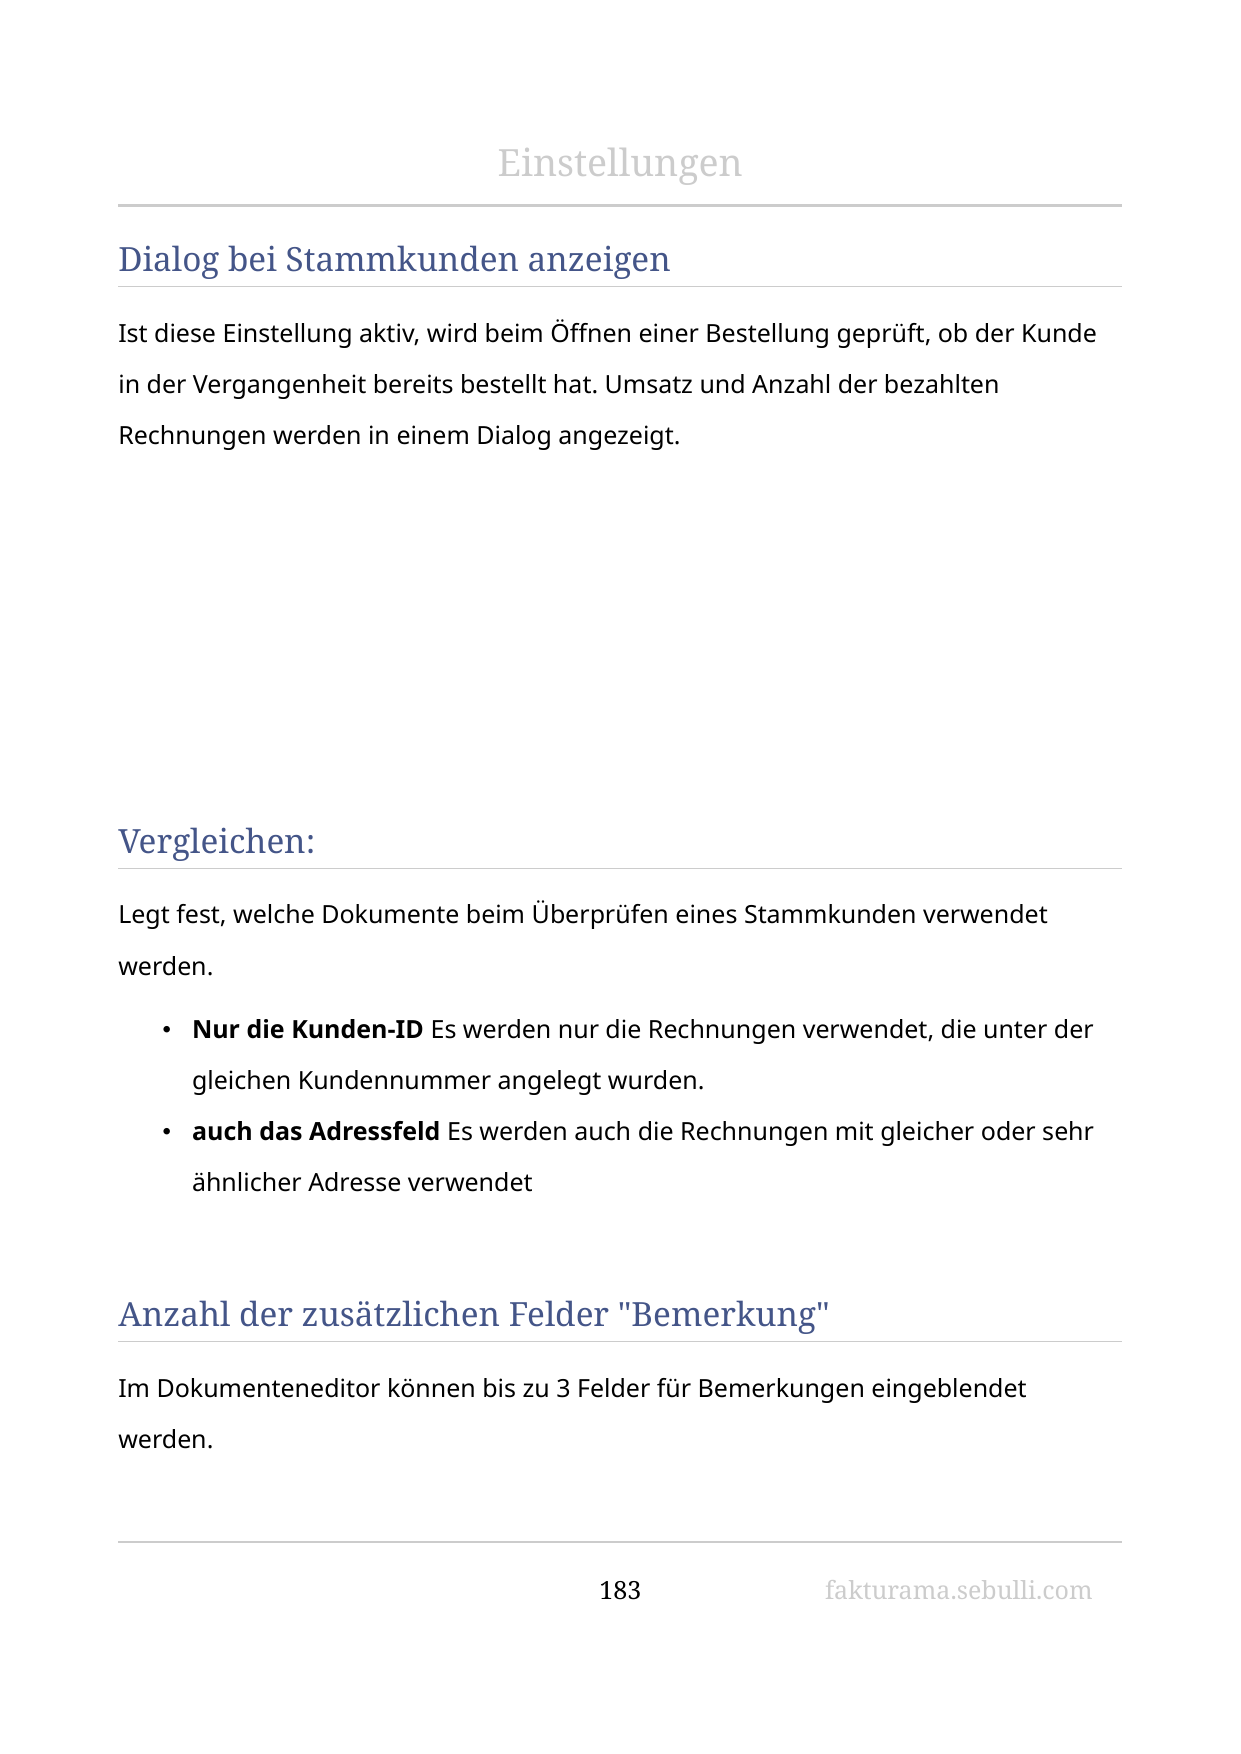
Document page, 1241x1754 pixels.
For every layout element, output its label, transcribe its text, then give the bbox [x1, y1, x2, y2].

text Im Dokumenteneditor können bis zu 3 Felder für Bemerkungen eingeblendet werden. [118, 1371, 1122, 1456]
text Ist diese Einstellung aktiv, wird beim Öffnen einer Bestellung geprüft, ob der Kunde in der Vergangenheit bereits bestellt hat. Umsatz und Anzahl der bezahlten Rechnungen werden in einem Dialog angezeigt. [118, 316, 1122, 452]
subtitle Anzahl der zusätzlichen Felder "Bemerkung" [118, 1291, 1122, 1341]
subtitle Vergleichen: [118, 817, 1122, 868]
list auch das Adressfeld Es werden auch die Rechnungen mit gleicher oder sehr ähnlicher Adresse verwendet [162, 1114, 1122, 1199]
text Legt fest, welche Dokumente beim Überprüfen eines Stammkunden verwendet werden. [118, 897, 1122, 982]
subtitle Dialog bei Stammkunden anzeigen [118, 236, 1122, 286]
list Nur die Kunden-ID Es werden nur die Rechnungen verwendet, die unter der gleichen Kundennummer angelegt wurden. [162, 1012, 1122, 1097]
